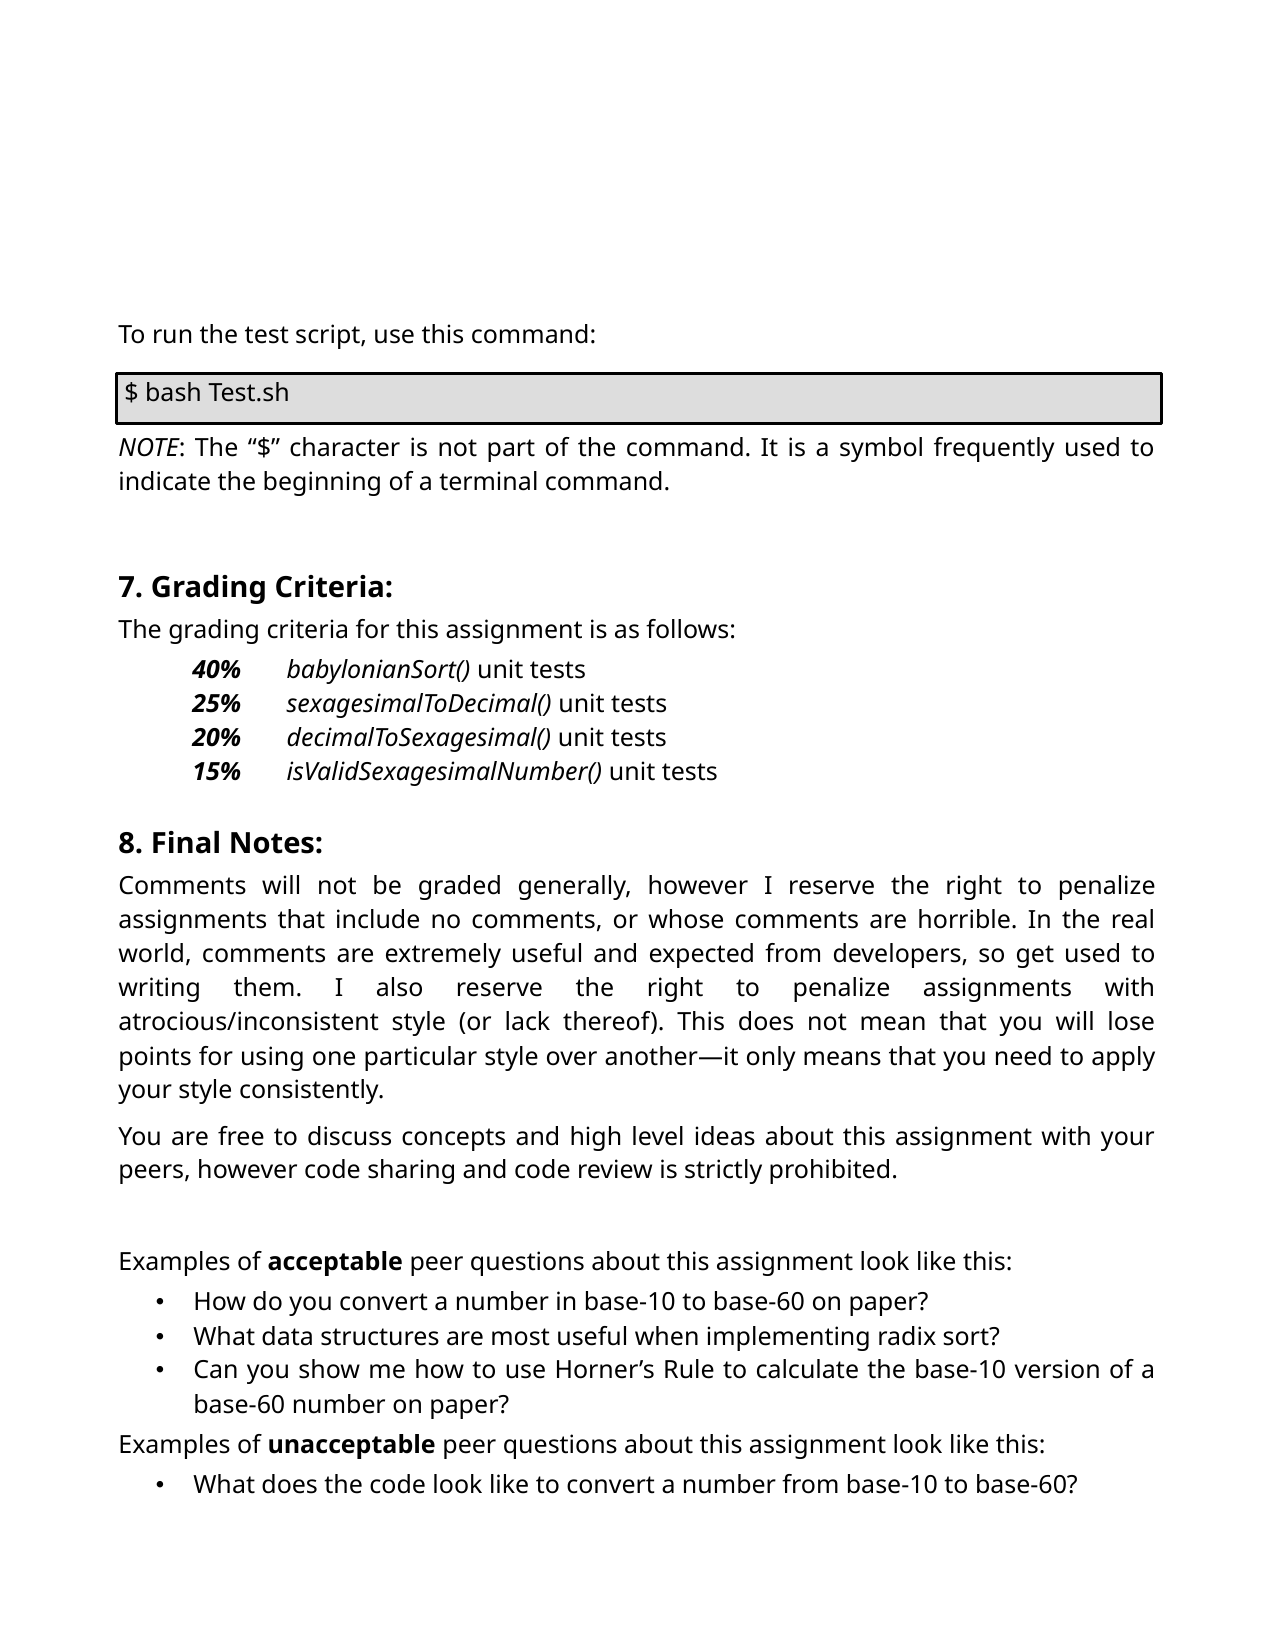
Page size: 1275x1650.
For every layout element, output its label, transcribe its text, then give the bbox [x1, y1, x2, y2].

list How do you convert a number in base-10 to base-60 on paper? [156, 1284, 1157, 1318]
text 40% babylonianSort() unit tests [118, 652, 1157, 686]
text 20% decimalToSexagesimal() unit tests [118, 720, 1157, 754]
text To run the test script, use this command: [118, 317, 1157, 351]
text Examples of acceptable peer questions about this assignment look like this: [118, 1244, 1157, 1278]
text You are free to discuss concepts and high level ideas about this assignment with your peers, however code sharing and code review is strictly prohibited. [118, 1118, 1157, 1186]
text Comments will not be graded generally, however I reserve the right to penalize assignments that include no comments, or whose comments are horrible. In the real world, comments are extremely useful and expected from developers, so get used to writing them. I also reserve the right to penalize assignments with atrocious/inconsistent style (or lack thereof). This does not mean that you will lose points for using one particular style over another—it only means that you need to apply your style consistently. [118, 868, 1157, 1106]
text 25% sexagesimalToDecimal() unit tests [118, 686, 1157, 720]
text 8. Final Notes: [118, 822, 1157, 862]
text The grading criteria for this assignment is as follows: [118, 612, 1157, 646]
text Examples of unacceptable peer questions about this assignment look like this: [118, 1426, 1157, 1460]
text 7. Grading Criteria: [118, 566, 1157, 606]
list Can you show me how to use Horner’s Rule to calculate the base-10 version of a base-60 number on paper? [156, 1352, 1157, 1420]
text 15% isValidSexagesimalNumber() unit tests [118, 754, 1157, 788]
list What does the code look like to convert a number from base-10 to base-60? [156, 1466, 1157, 1500]
list What data structures are most useful when implementing radix sort? [156, 1318, 1157, 1352]
text NOTE: The “$” character is not part of the command. It is a symbol frequently used to indicate the beginning of a terminal command. [118, 430, 1157, 498]
